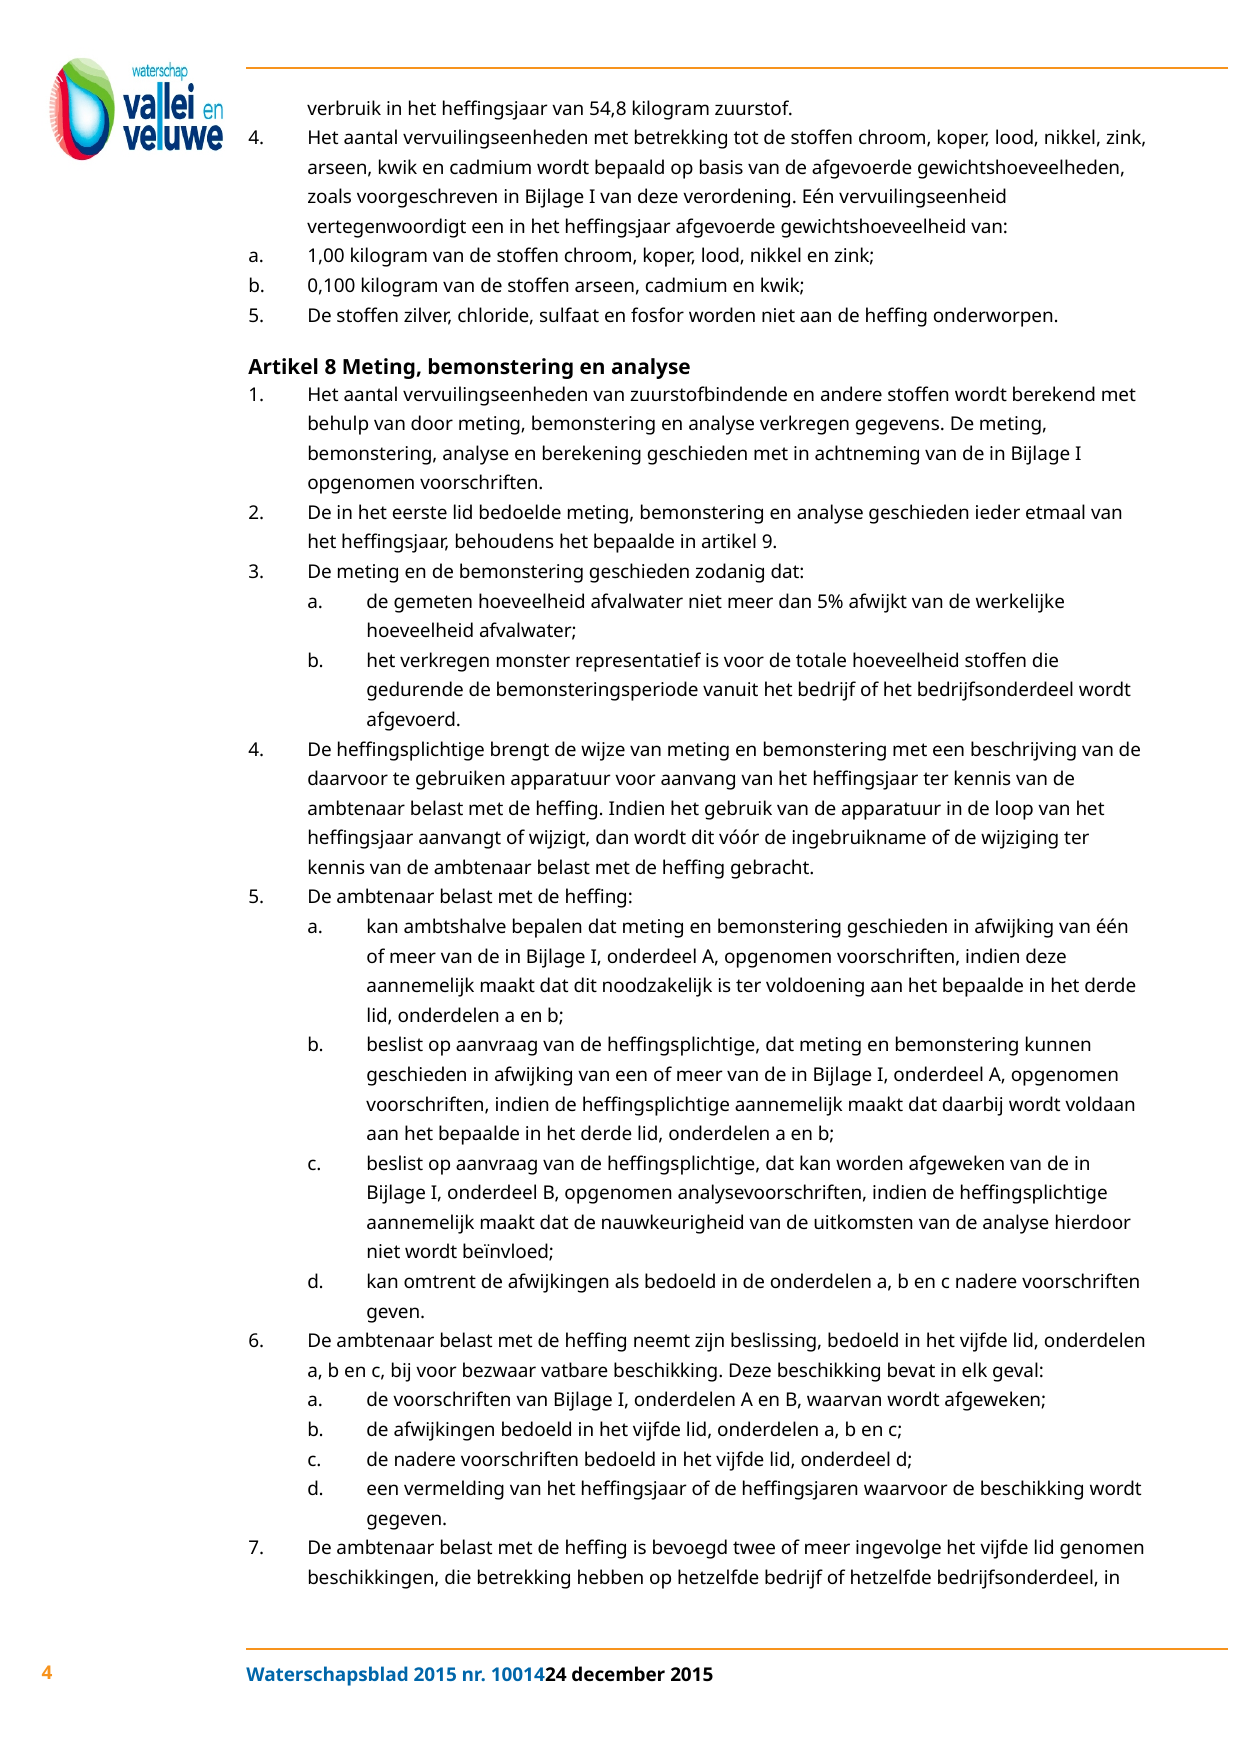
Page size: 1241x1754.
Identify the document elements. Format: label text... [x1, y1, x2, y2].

list De in het eerste lid bedoelde meting, bemonstering en analyse geschieden ieder etmaal van het heffingsjaar, behoudens het bepaalde in artikel 9. [248, 499, 1152, 554]
list Het aantal vervuilingseenheden met betrekking tot de stoffen chroom, koper, lood, nikkel, zink, arseen, kwik en cadmium wordt bepaald op basis van de afgevoerde gewichtshoeveelheden, zoals voorgeschreven in Bijlage I van deze verordening. Eén vervuilingseenheid vertegenwoordigt een in het heffingsjaar afgevoerde gewichtshoeveelheid van: [248, 124, 1152, 239]
list verbruik in het heffingsjaar van 54,8 kilogram zuurstof. [248, 95, 1152, 121]
text Artikel 8 Meting, bemonstering en analyse [248, 352, 1152, 381]
list beslist op aanvraag van de heffingsplichtige, dat kan worden afgeweken van de in Bijlage I, onderdeel B, opgenomen analysevoorschriften, indien de heffingsplichtige aannemelijk maakt dat de nauwkeurigheid van de uitkomsten van de analyse hierdoor niet wordt beïnvloed; [307, 1150, 1152, 1264]
list De meting en de bemonstering geschieden zodanig dat: [248, 558, 1152, 584]
list de voorschriften van Bijlage I, onderdelen A en B, waarvan wordt afgeweken; [307, 1387, 1152, 1412]
list de nadere voorschriften bedoeld in het vijfde lid, onderdeel d; [307, 1446, 1152, 1471]
list beslist op aanvraag van de heffingsplichtige, dat meting en bemonstering kunnen geschieden in afwijking van een of meer van de in Bijlage I, onderdeel A, opgenomen voorschriften, indien de heffingsplichtige aannemelijk maakt dat daarbij wordt voldaan aan het bepaalde in het derde lid, onderdelen a en b; [307, 1032, 1152, 1146]
list De ambtenaar belast met de heffing: [248, 884, 1152, 909]
list kan ambtshalve bepalen dat meting en bemonstering geschieden in afwijking van één of meer van de in Bijlage I, onderdeel A, opgenomen voorschriften, indien deze aannemelijk maakt dat dit noodzakelijk is ter voldoening aan het bepaalde in het derde lid, onderdelen a en b; [307, 913, 1152, 1028]
list 1,00 kilogram van de stoffen chroom, koper, lood, nikkel en zink; [248, 243, 1152, 268]
list een vermelding van het heffingsjaar of de heffingsjaren waarvoor de beschikking wordt gegeven. [307, 1475, 1152, 1531]
list de gemeten hoeveelheid afvalwater niet meer dan 5% afwijkt van de werkelijke hoeveelheid afvalwater; [307, 588, 1152, 643]
list De heffingsplichtige brengt de wijze van meting en bemonstering met een beschrijving van de daarvoor te gebruiken apparatuur voor aanvang van het heffingsjaar ter kennis van de ambtenaar belast met de heffing. Indien het gebruik van de apparatuur in de loop van het heffingsjaar aanvangt of wijzigt, dan wordt dit vóór de ingebruikname of de wijziging ter kennis van de ambtenaar belast met de heffing gebracht. [248, 736, 1152, 880]
list het verkregen monster representatief is voor de totale hoeveelheid stoffen die gedurende de bemonsteringsperiode vanuit het bedrijf of het bedrijfsonderdeel wordt afgevoerd. [307, 647, 1152, 732]
list de afwijkingen bedoeld in het vijfde lid, onderdelen a, b en c; [307, 1416, 1152, 1442]
list kan omtrent de afwijkingen als bedoeld in de onderdelen a, b en c nadere voorschriften geven. [307, 1268, 1152, 1323]
list 0,100 kilogram van de stoffen arseen, cadmium en kwik; [248, 272, 1152, 298]
list Het aantal vervuilingseenheden van zuurstofbindende en andere stoffen wordt berekend met behulp van door meting, bemonstering en analyse verkregen gegevens. De meting, bemonstering, analyse en berekening geschieden met in achtneming van de in Bijlage I opgenomen voorschriften. [248, 381, 1152, 495]
list De ambtenaar belast met de heffing neemt zijn beslissing, bedoeld in het vijfde lid, onderdelen a, b en c, bij voor bezwaar vatbare beschikking. Deze beschikking bevat in elk geval: [248, 1327, 1152, 1383]
list De stoffen zilver, chloride, sulfaat en fosfor worden niet aan de heffing onderworpen. [248, 302, 1152, 328]
list De ambtenaar belast met de heffing is bevoegd twee of meer ingevolge het vijfde lid genomen beschikkingen, die betrekking hebben op hetzelfde bedrijf of hetzelfde bedrijfsonderdeel, in [248, 1534, 1152, 1590]
picture [41, 47, 231, 172]
